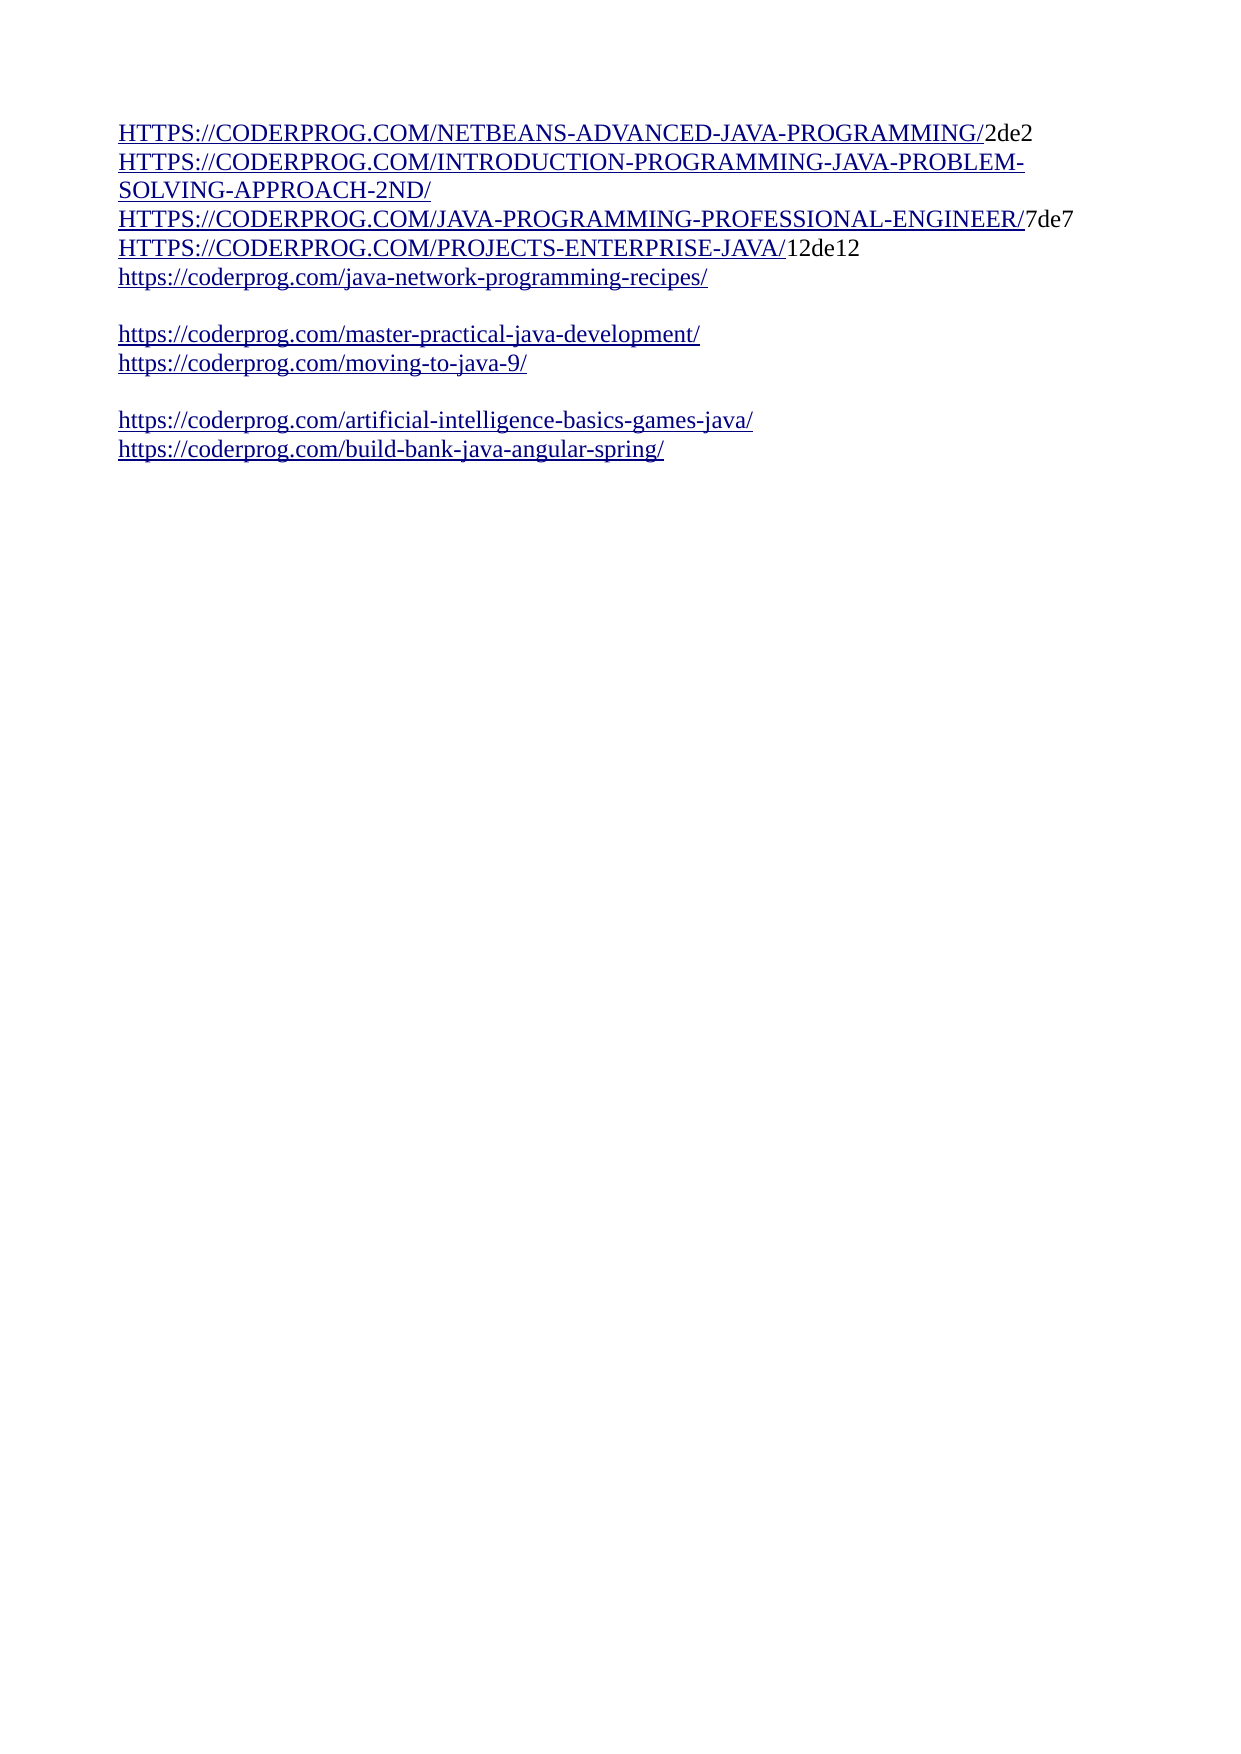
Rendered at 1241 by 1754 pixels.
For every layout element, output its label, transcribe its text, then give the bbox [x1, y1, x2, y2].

text HTTPS://CODERPROG.COM/PROJECTS-ENTERPRISE-JAVA/12de12 [118, 233, 1122, 262]
text HTTPS://CODERPROG.COM/INTRODUCTION-PROGRAMMING-JAVA-PROBLEM-SOLVING-APPROACH-2ND/ [118, 147, 1122, 204]
text https://coderprog.com/artificial-intelligence-basics-games-java/ [118, 406, 1122, 434]
text HTTPS://CODERPROG.COM/NETBEANS-ADVANCED-JAVA-PROGRAMMING/2de2 [118, 118, 1122, 147]
text https://coderprog.com/java-network-programming-recipes/ [118, 262, 1122, 291]
text https://coderprog.com/master-practical-java-development/ [118, 319, 1122, 348]
text HTTPS://CODERPROG.COM/JAVA-PROGRAMMING-PROFESSIONAL-ENGINEER/7de7 [118, 204, 1122, 233]
text https://coderprog.com/moving-to-java-9/ [118, 348, 1122, 377]
text https://coderprog.com/build-bank-java-angular-spring/ [118, 434, 1122, 463]
